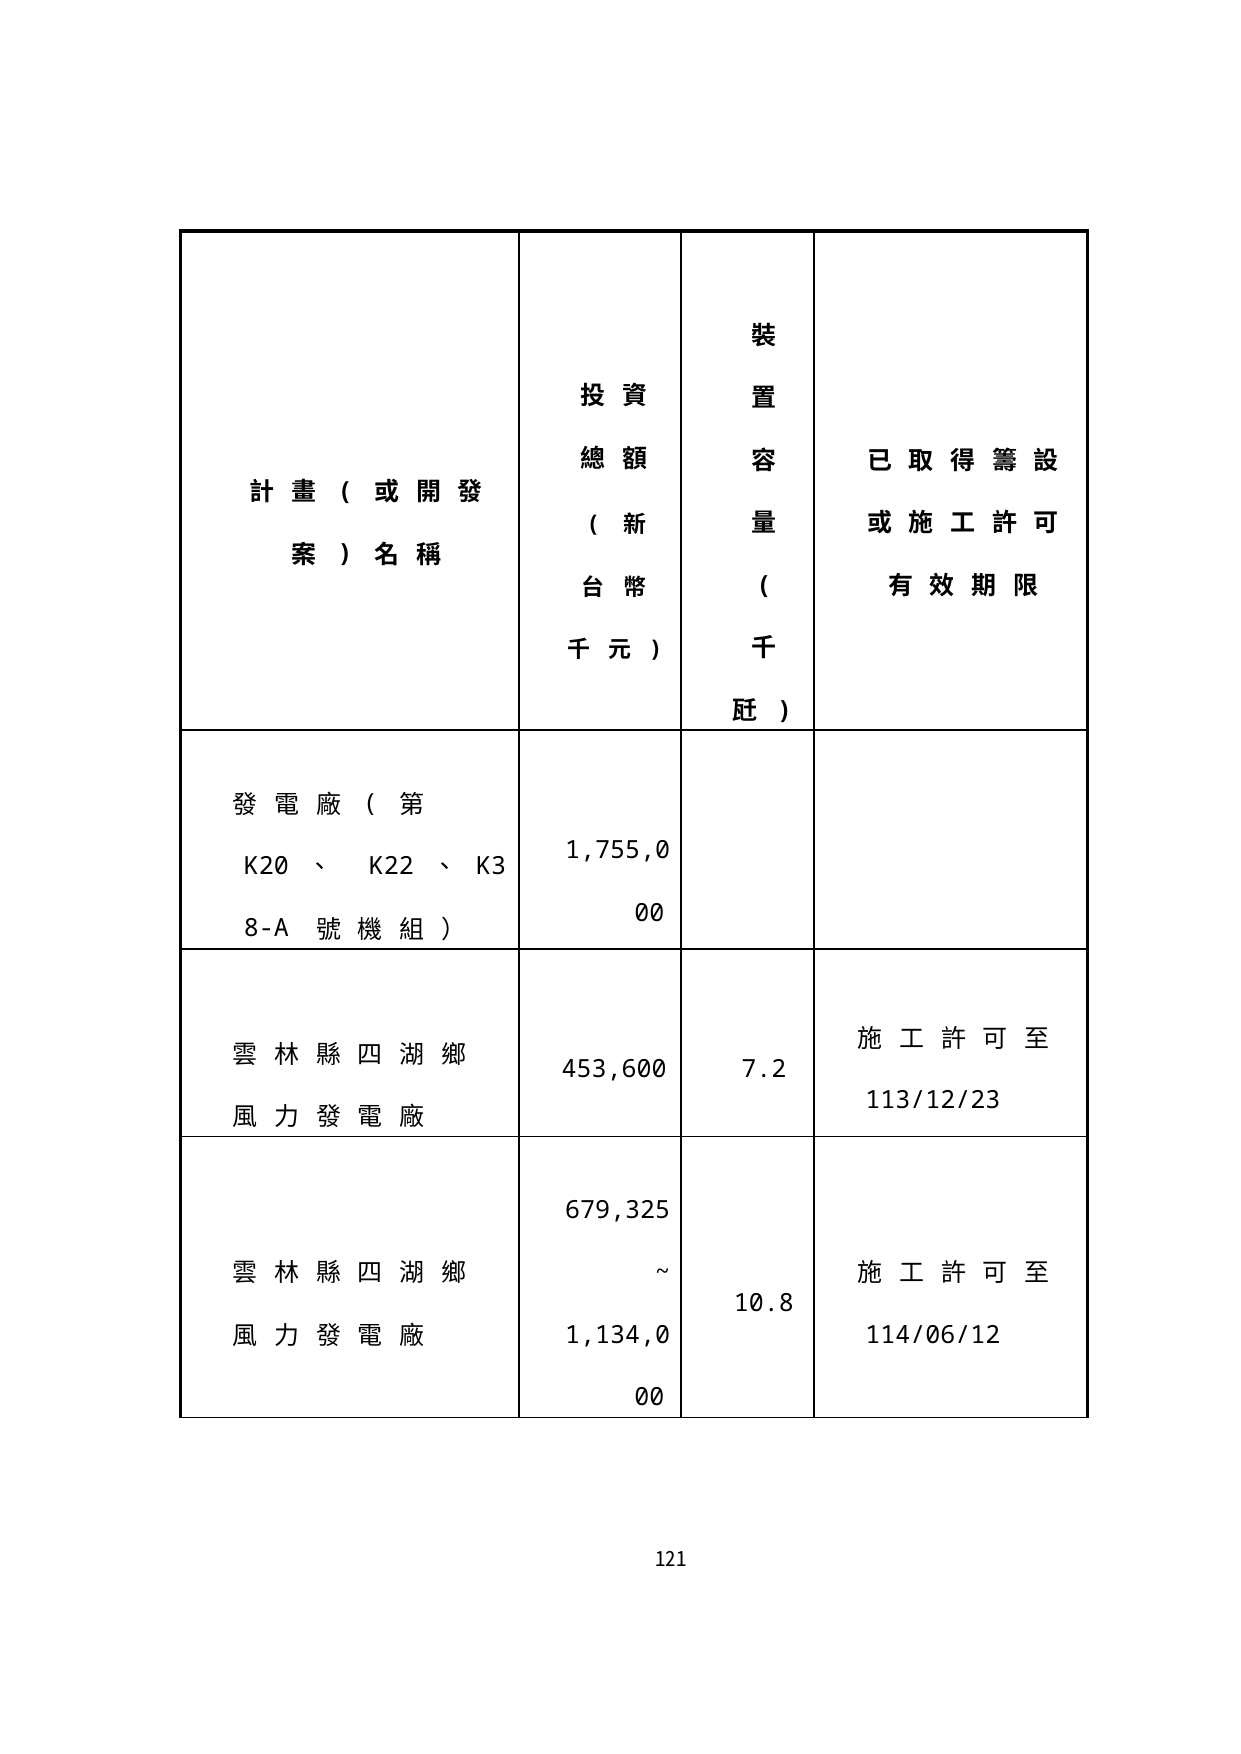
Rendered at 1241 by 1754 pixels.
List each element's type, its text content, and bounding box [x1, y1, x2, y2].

table_header 計畫(或開發案)名稱 [182, 233, 518, 729]
table_cell 10.8 [682, 1137, 813, 1417]
table_cell 679,325~ 1,134,000 [520, 1137, 680, 1417]
table_cell [682, 731, 813, 948]
table_cell 雲林縣四湖鄉風力發電廠 [182, 1137, 518, 1417]
table_cell 發電廠(第K20、K22、K38-A號機組） [182, 731, 518, 948]
table_header 投資總額 (新台幣千元) [520, 233, 680, 729]
table_header 已取得籌設或施工許可有效期限 [815, 233, 1086, 729]
table_cell 453,600 [520, 950, 680, 1136]
table_cell [815, 731, 1086, 948]
table_cell 7.2 [682, 950, 813, 1136]
table_cell 施工許可至114/06/12 [815, 1137, 1086, 1417]
table_cell 雲林縣四湖鄉風力發電廠 [182, 950, 518, 1136]
table_cell 施工許可至113/12/23 [815, 950, 1086, 1136]
table_header 裝置容量 (千瓩) [682, 233, 813, 729]
table_cell 1,755,000 [520, 731, 680, 948]
